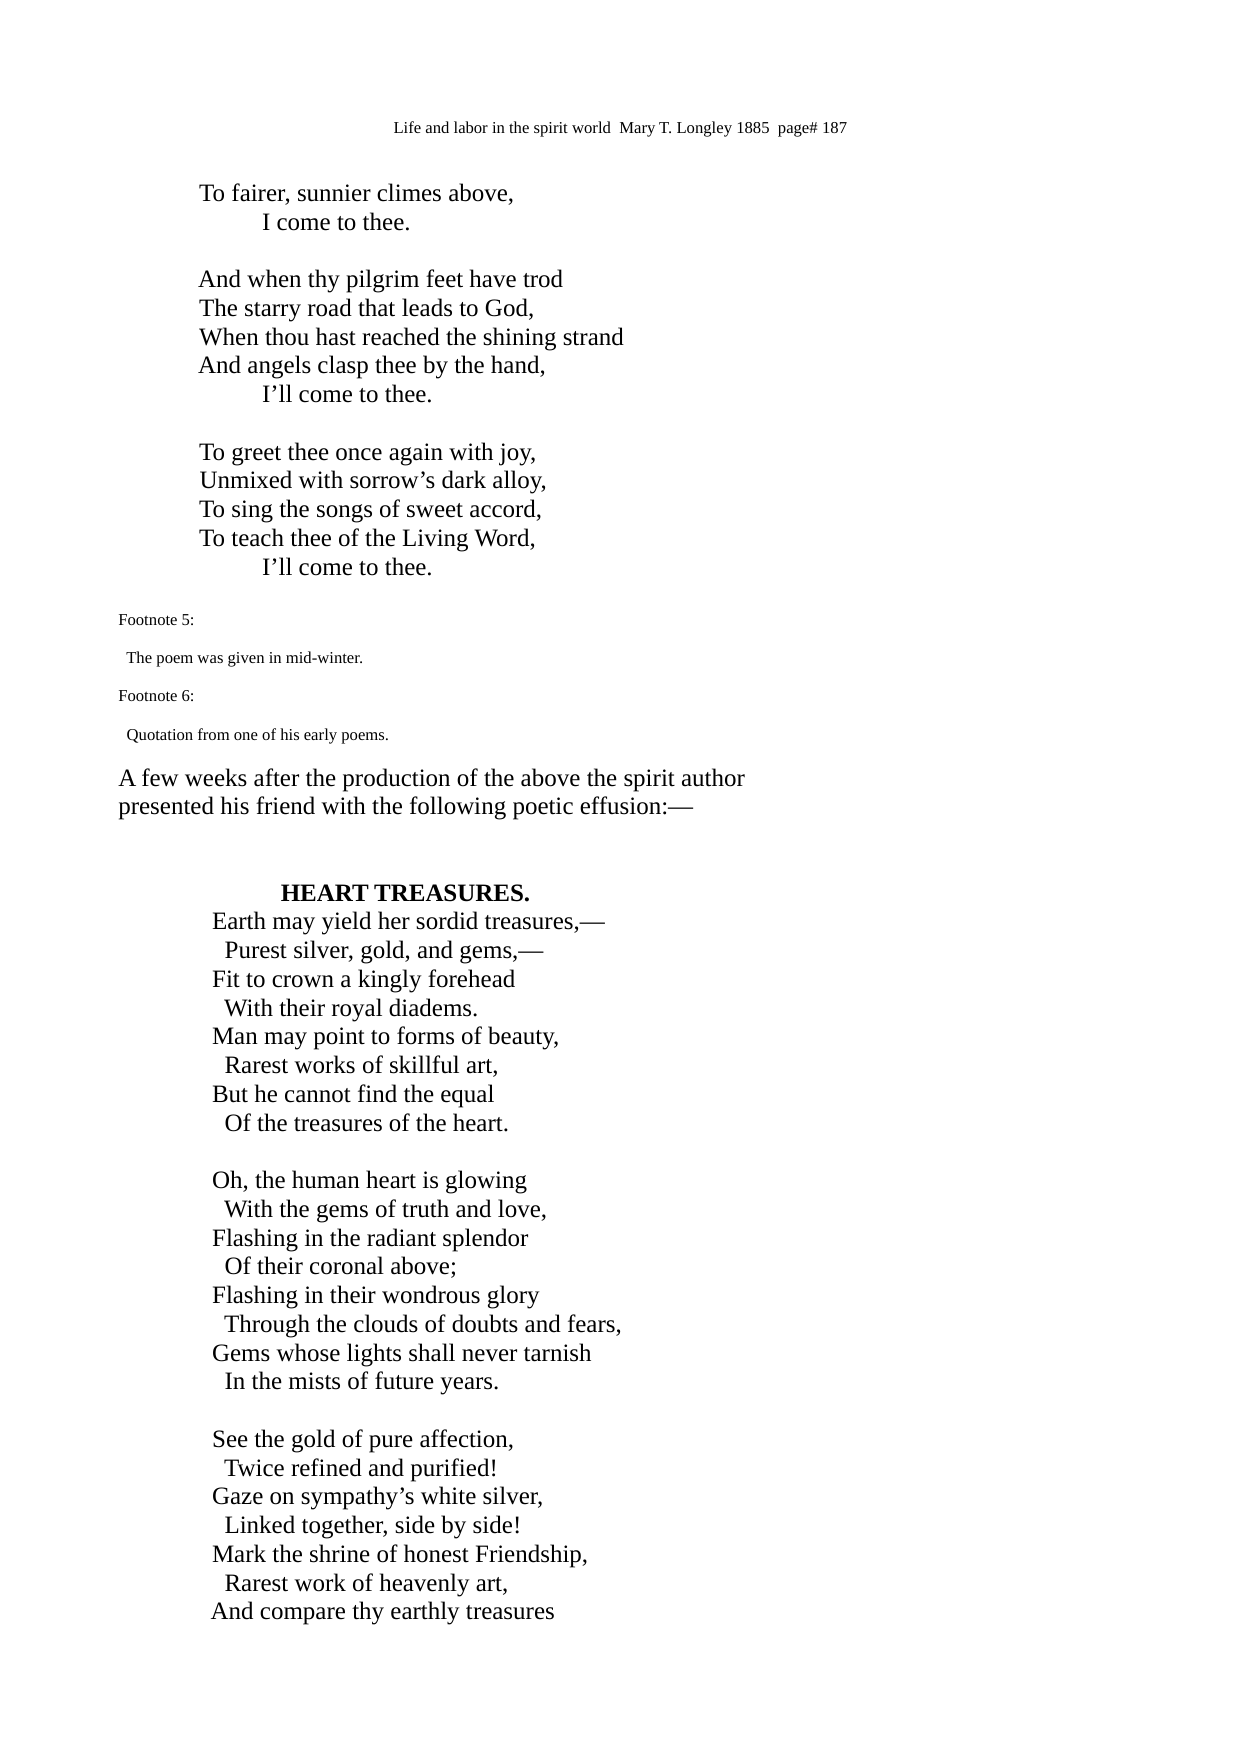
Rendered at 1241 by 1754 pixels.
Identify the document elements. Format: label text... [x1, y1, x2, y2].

text Of their coronal above; [118, 1251, 1122, 1280]
text The starry road that leads to God, [118, 293, 1122, 322]
text Oh, the human heart is glowing [118, 1165, 1122, 1194]
text And compare thy earthly treasures [118, 1596, 1122, 1625]
text Earth may yield her sordid treasures,— [118, 906, 1122, 935]
text HEART TREASURES. [118, 878, 1122, 906]
text To greet thee once again with joy, [118, 437, 1122, 466]
text Through the clouds of doubts and fears, [118, 1309, 1122, 1338]
text But he cannot find the equal [118, 1079, 1122, 1108]
text Man may point to forms of beauty, [118, 1021, 1122, 1050]
text I’ll come to thee. [118, 379, 1122, 408]
text Flashing in their wondrous glory [118, 1280, 1122, 1309]
text To teach thee of the Living Word, [118, 523, 1122, 552]
text In the mists of future years. [118, 1366, 1122, 1395]
text Quotation from one of his early poems. [118, 724, 1122, 743]
text When thou hast reached the shining strand [118, 322, 1122, 351]
text With the gems of truth and love, [118, 1194, 1122, 1223]
text And when thy pilgrim feet have trod [118, 264, 1122, 293]
text Rarest work of heavenly art, [118, 1568, 1122, 1596]
text Flashing in the radiant splendor [118, 1223, 1122, 1251]
text With their royal diadems. [118, 993, 1122, 1021]
text Mark the shrine of honest Friendship, [118, 1539, 1122, 1568]
text Linked together, side by side! [118, 1510, 1122, 1539]
text Gaze on sympathy’s white silver, [118, 1481, 1122, 1510]
text To sing the songs of sweet accord, [118, 494, 1122, 523]
text I come to thee. [118, 207, 1122, 236]
text See the gold of pure affection, [118, 1424, 1122, 1453]
text presented his friend with the following poetic effusion:— [118, 791, 1122, 820]
text Footnote 5: [118, 609, 1122, 628]
text Gems whose lights shall never tarnish [118, 1338, 1122, 1366]
text I’ll come to thee. [118, 552, 1122, 581]
text Of the treasures of the heart. [118, 1108, 1122, 1136]
text Unmixed with sorrow’s dark alloy, [118, 466, 1122, 494]
text To fairer, sunnier climes above, [118, 178, 1122, 207]
text Fit to crown a kingly forehead [118, 964, 1122, 993]
text Twice refined and purified! [118, 1453, 1122, 1481]
text A few weeks after the production of the above the spirit author [118, 763, 1122, 791]
text Purest silver, gold, and gems,— [118, 935, 1122, 964]
text And angels clasp thee by the hand, [118, 351, 1122, 379]
text The poem was given in mid-winter. [118, 648, 1122, 667]
text Footnote 6: [118, 686, 1122, 705]
text Rarest works of skillful art, [118, 1050, 1122, 1079]
